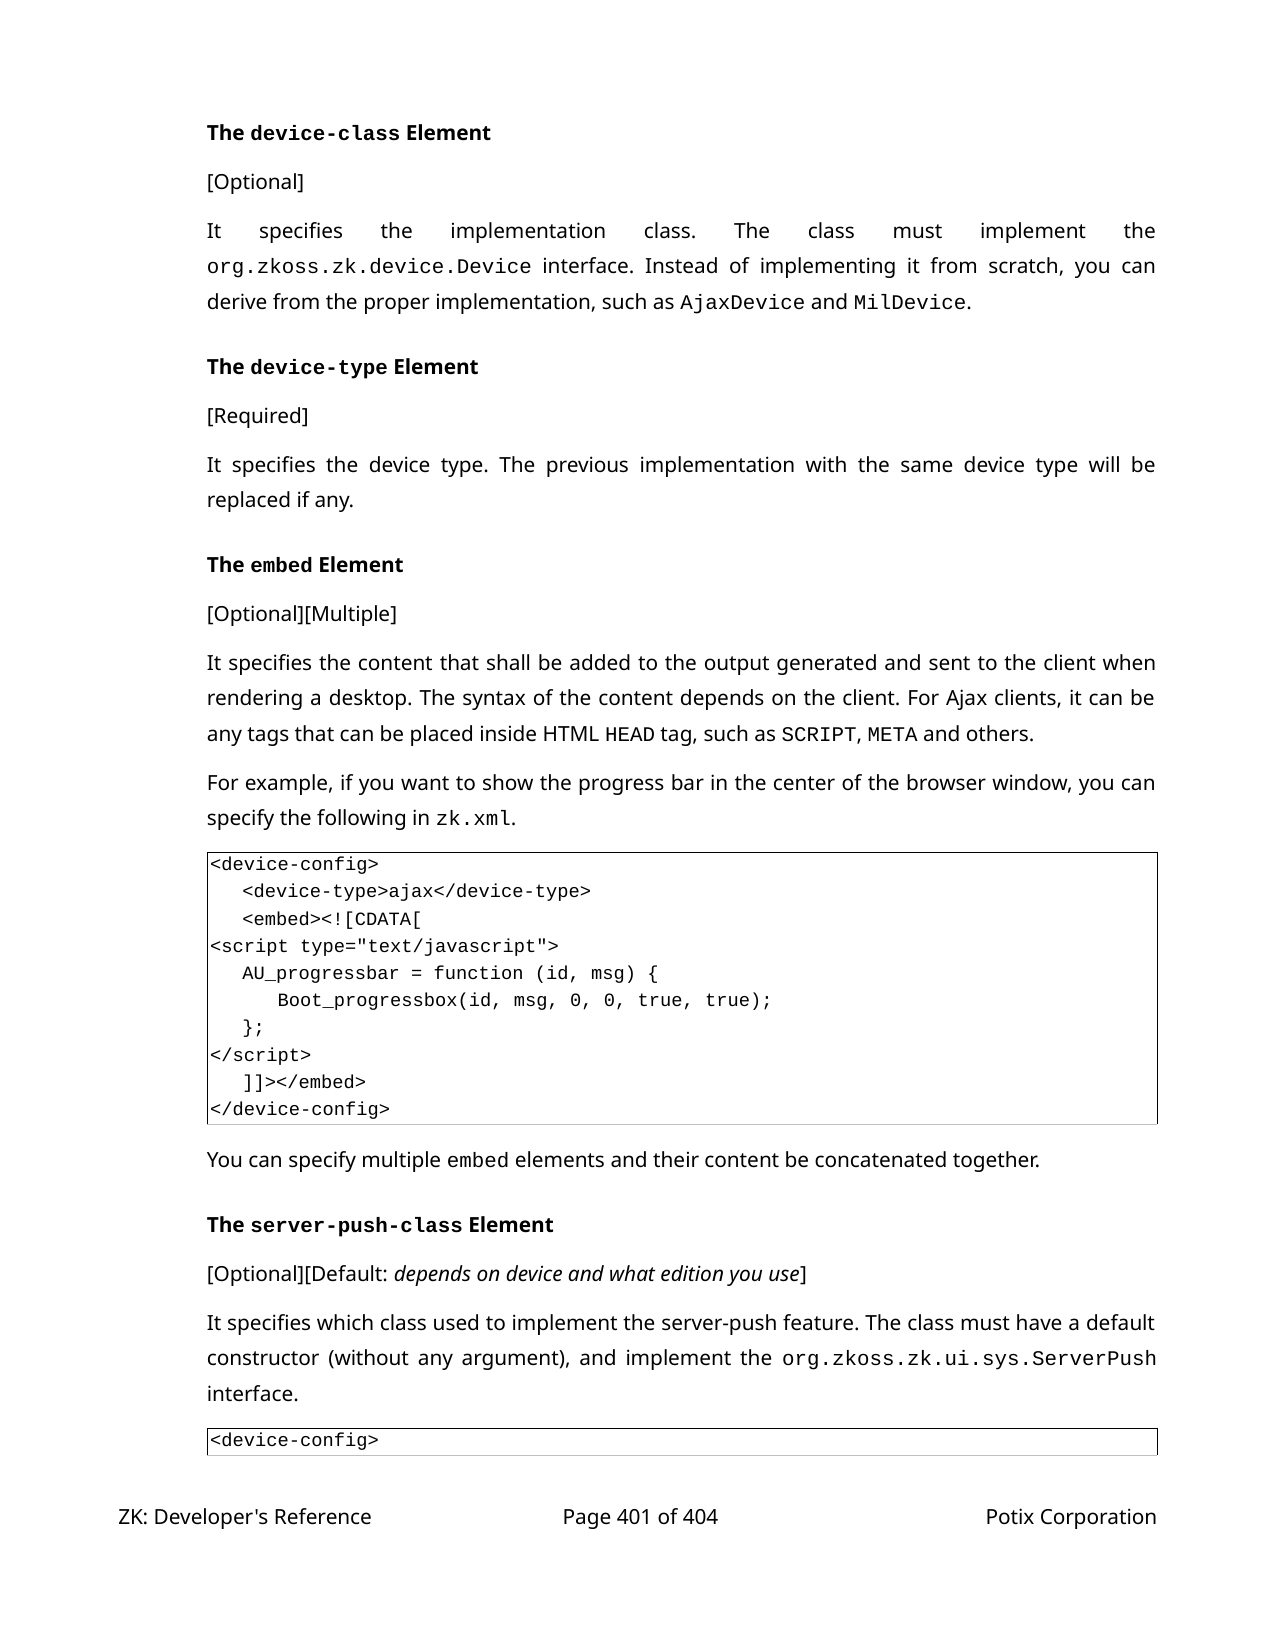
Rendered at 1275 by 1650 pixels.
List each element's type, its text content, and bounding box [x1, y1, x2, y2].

text [Optional][Multiple] [207, 599, 1157, 628]
subtitle The device-class Element [207, 118, 1157, 147]
text </script> [208, 1042, 1157, 1067]
text <script type="text/javascript"> [208, 934, 1157, 958]
text [Optional][Default: depends on device and what edition you use] [207, 1259, 1157, 1287]
text AU_progressbar = function (id, msg) { [208, 961, 1157, 985]
text It specifies which class used to implement the server-push feature. The class must have a default constructor (without any argument), and implement the org.zkoss.zk.ui.sys.ServerPush interface. [207, 1308, 1157, 1407]
text <device-config> [208, 1429, 1157, 1455]
text You can specify multiple embed elements and their content be concatenated together. [207, 1145, 1157, 1173]
text [Optional] [207, 167, 1157, 196]
text }; [208, 1015, 1157, 1039]
subtitle The device-type Element [207, 352, 1157, 381]
subtitle The server-push-class Element [207, 1210, 1157, 1238]
text <device-config> [208, 853, 1157, 876]
text </device-config> [208, 1097, 1157, 1124]
text It specifies the content that shall be added to the output generated and sent to the client when rendering a desktop. The syntax of the content depends on the client. For Ajax clients, it can be any tags that can be placed inside HTML HEAD tag, such as SCRIPT, META and others. [207, 648, 1157, 747]
text ]]></embed> [208, 1070, 1157, 1094]
text It specifies the implementation class. The class must implement the org.zkoss.zk.device.Device interface. Instead of implementing it from scratch, you can derive from the proper implementation, such as AjaxDevice and MilDevice. [207, 216, 1157, 315]
text For example, if you want to show the progress bar in the center of the browser window, you can specify the following in zk.xml. [207, 768, 1157, 832]
text <embed><![CDATA[ [208, 907, 1157, 931]
text It specifies the device type. The previous implementation with the same device type will be replaced if any. [207, 450, 1157, 513]
text [Required] [207, 401, 1157, 429]
subtitle The embed Element [207, 550, 1157, 579]
text Boot_progressbox(id, msg, 0, 0, true, true); [208, 988, 1157, 1012]
text <device-type>ajax</device-type> [208, 879, 1157, 904]
